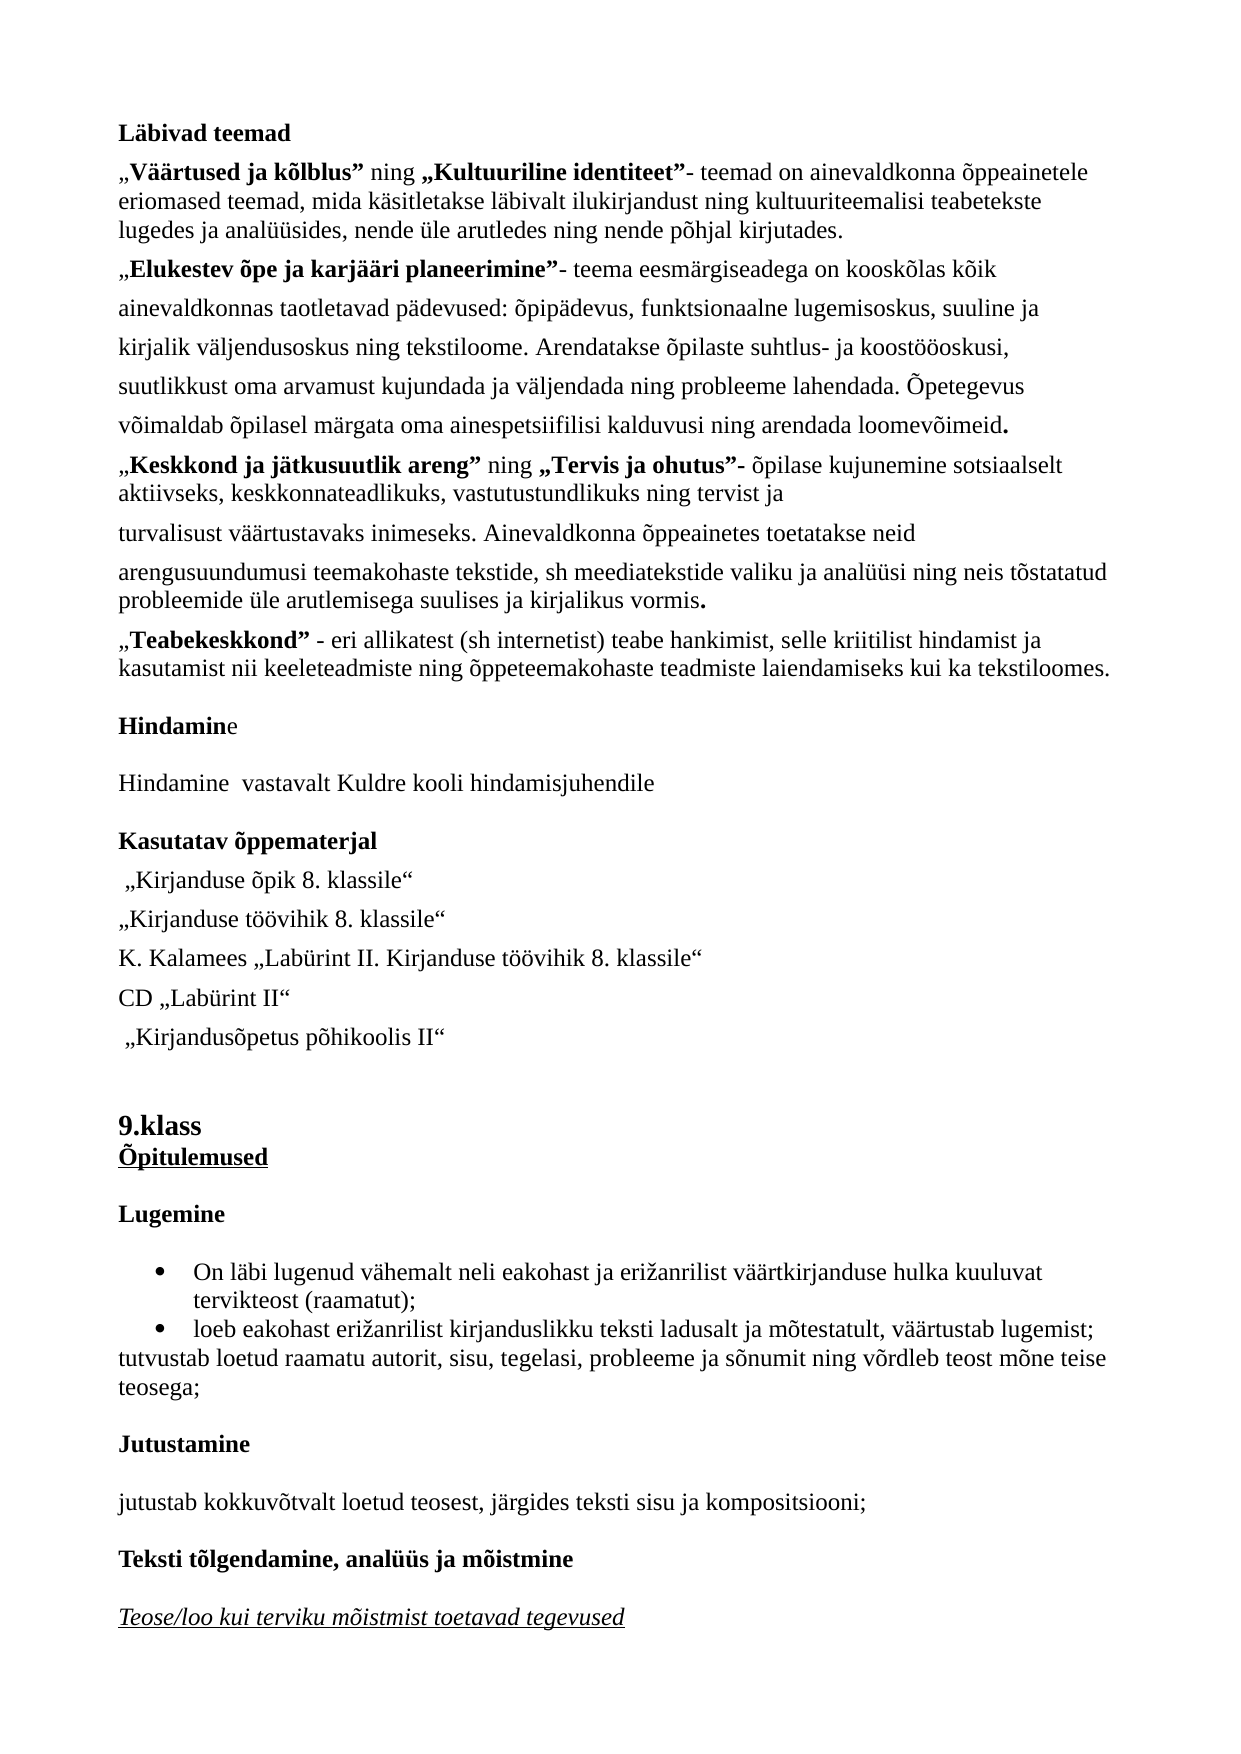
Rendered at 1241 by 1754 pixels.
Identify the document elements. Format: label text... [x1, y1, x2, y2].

text „Kirjanduse töövihik 8. klassile“ [118, 904, 1122, 933]
text „Kirjandusõpetus põhikoolis II“ [118, 1022, 1122, 1051]
text Hindamine vastavalt Kuldre kooli hindamisjuhendile [118, 768, 1122, 797]
text „Elukestev õpe ja karjääri planeerimine”- teema eesmärgiseadega on kooskõlas kõik [118, 254, 1122, 283]
text Hindamine [118, 711, 1122, 740]
text tutvustab loetud raamatu autorit, sisu, tegelasi, probleeme ja sõnumit ning võrdleb teost mõne teise teosega; [118, 1343, 1122, 1400]
text Õpitulemused [118, 1142, 1122, 1170]
text Kasutatav õppematerjal [118, 826, 1122, 855]
text Teksti tõlgendamine, analüüs ja mõistmine [118, 1544, 1122, 1573]
text suutlikkust oma arvamust kujundada ja väljendada ning probleeme lahendada. Õpetegevus [118, 371, 1122, 400]
text Teose/loo kui terviku mõistmist toetavad tegevused [118, 1602, 1122, 1630]
list loeb eakohast erižanrilist kirjanduslikku teksti ladusalt ja mõtestatult, väärtustab lugemist; [156, 1314, 1122, 1343]
text K. Kalamees „Labürint II. Kirjanduse töövihik 8. klassile“ [118, 943, 1122, 972]
text jutustab kokkuvõtvalt loetud teosest, järgides teksti sisu ja kompositsiooni; [118, 1487, 1122, 1515]
list On läbi lugenud vähemalt neli eakohast ja erižanrilist väärtkirjanduse hulka kuuluvat tervikteost (raamatut); [156, 1257, 1122, 1314]
text „Teabekeskkond” - eri allikatest (sh internetist) teabe hankimist, selle kriitilist hindamist ja kasutamist nii keeleteadmiste ning õppeteemakohaste teadmiste laiendamiseks kui ka tekstiloomes. [118, 625, 1122, 682]
text „Keskkond ja jätkusuutlik areng” ning „Tervis ja ohutus”- õpilase kujunemine sotsiaalselt aktiivseks, keskkonnateadlikuks, vastutustundlikuks ning tervist ja [118, 450, 1122, 507]
text ainevaldkonnas taotletavad pädevused: õpipädevus, funktsionaalne lugemisoskus, suuline ja [118, 293, 1122, 322]
text Lugemine [118, 1199, 1122, 1228]
text võimaldab õpilasel märgata oma ainespetsiifilisi kalduvusi ning arendada loomevõimeid. [118, 411, 1122, 439]
text kirjalik väljendusoskus ning tekstiloome. Arendatakse õpilaste suhtlus- ja koostööoskusi, [118, 332, 1122, 361]
text CD „Labürint II“ [118, 983, 1122, 1011]
text turvalisust väärtustavaks inimeseks. Ainevaldkonna õppeainetes toetatakse neid [118, 518, 1122, 546]
text Jutustamine [118, 1429, 1122, 1458]
text 9.klass [118, 1108, 1122, 1142]
text „Kirjanduse õpik 8. klassile“ [118, 865, 1122, 894]
text arengusuundumusi teemakohaste tekstide, sh meediatekstide valiku ja analüüsi ning neis tõstatatud probleemide üle arutlemisega suulises ja kirjalikus vormis. [118, 557, 1122, 614]
text Läbivad teemad [118, 118, 1122, 147]
text „Väärtused ja kõlblus” ning „Kultuuriline identiteet”- teemad on ainevaldkonna õppeainetele eriomased teemad, mida käsitletakse läbivalt ilukirjandust ning kultuuriteemalisi teabetekste lugedes ja analüüsides, nende üle arutledes ning nende põhjal kirjutades. [118, 157, 1122, 243]
